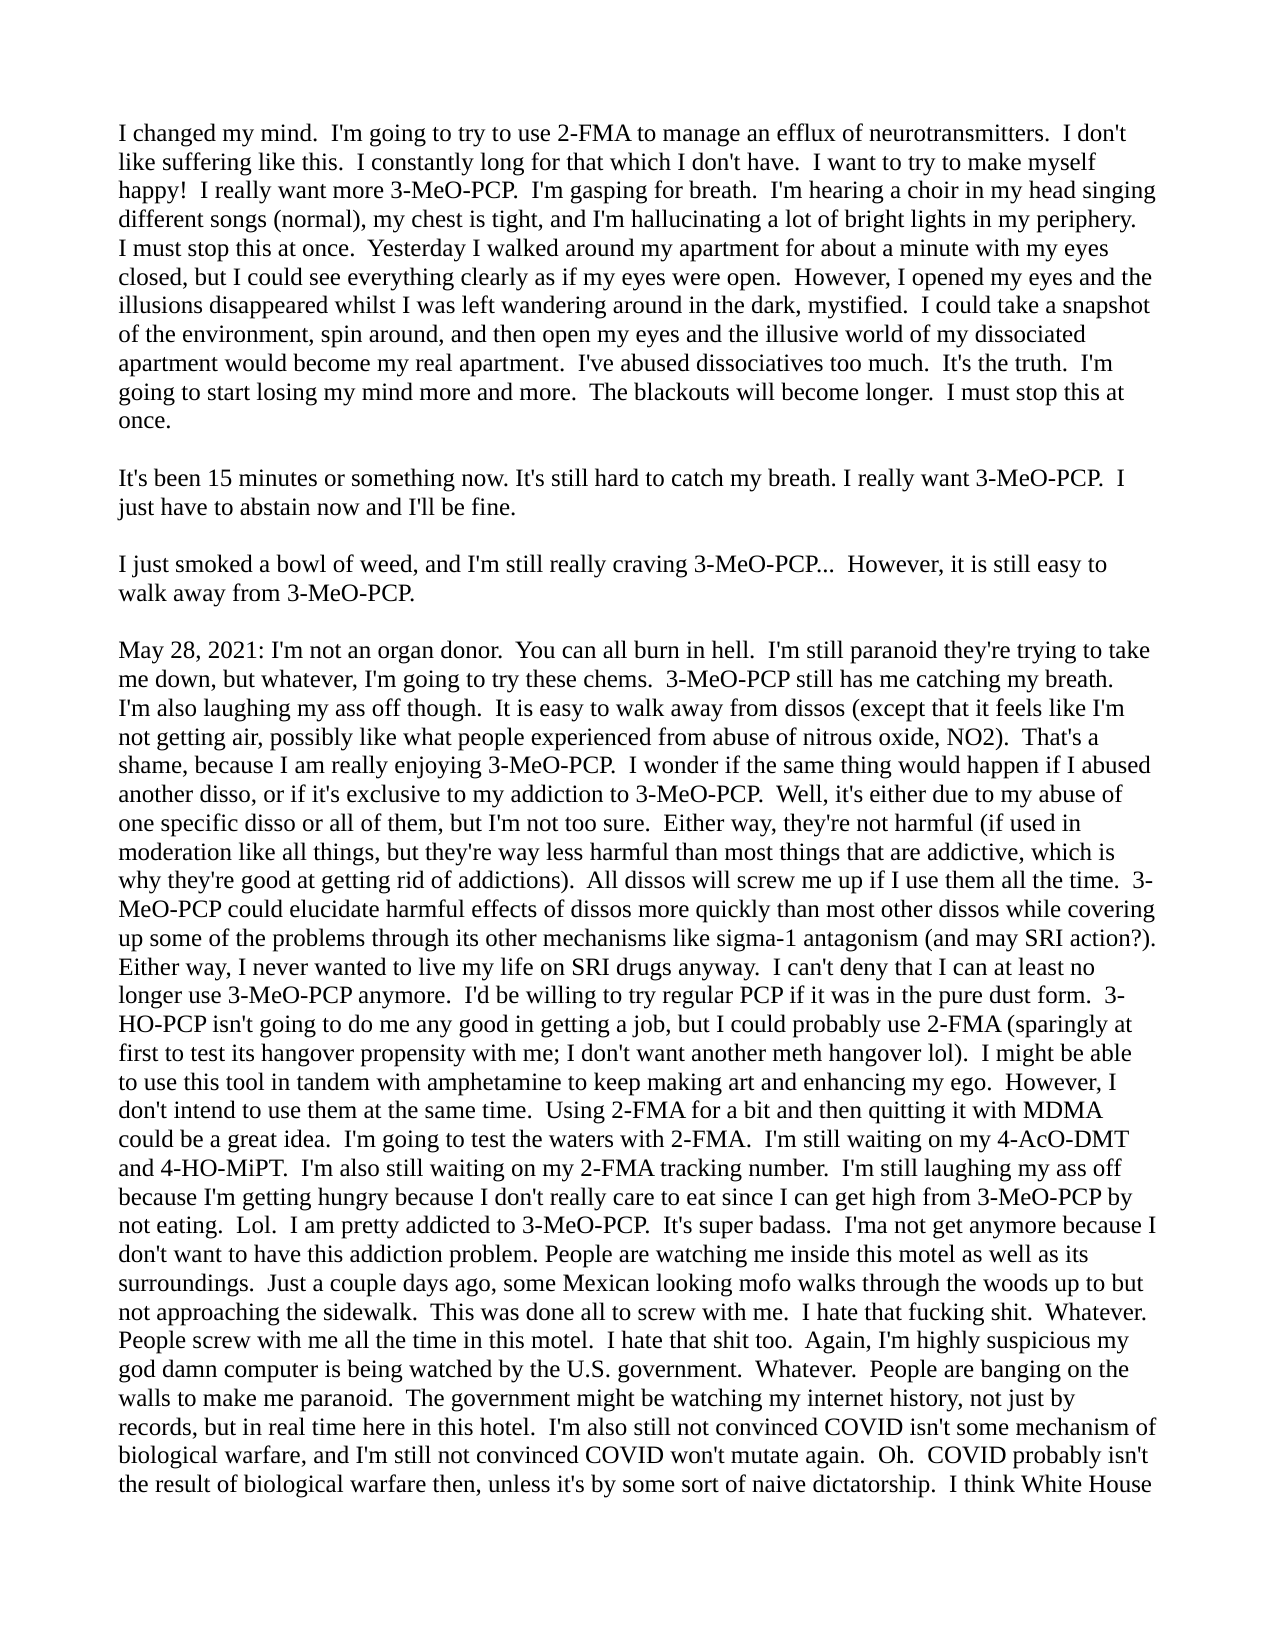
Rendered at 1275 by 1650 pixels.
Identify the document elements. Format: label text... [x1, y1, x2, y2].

text It's been 15 minutes or something now. It's still hard to catch my breath. I really want 3-MeO-PCP. I just have to abstain now and I'll be fine. [118, 463, 1157, 521]
text May 28, 2021: I'm not an organ donor. You can all burn in hell. I'm still paranoid they're trying to take me down, but whatever, I'm going to try these chems. 3-MeO-PCP still has me catching my breath. I'm also laughing my ass off though. It is easy to walk away from dissos (except that it feels like I'm not getting air, possibly like what people experienced from abuse of nitrous oxide, NO2). That's a shame, because I am really enjoying 3-MeO-PCP. I wonder if the same thing would happen if I abused another disso, or if it's exclusive to my addiction to 3-MeO-PCP. Well, it's either due to my abuse of one specific disso or all of them, but I'm not too sure. Either way, they're not harmful (if used in moderation like all things, but they're way less harmful than most things that are addictive, which is why they're good at getting rid of addictions). All dissos will screw me up if I use them all the time. 3-MeO-PCP could elucidate harmful effects of dissos more quickly than most other dissos while covering up some of the problems through its other mechanisms like sigma-1 antagonism (and may SRI action?). Either way, I never wanted to live my life on SRI drugs anyway. I can't deny that I can at least no longer use 3-MeO-PCP anymore. I'd be willing to try regular PCP if it was in the pure dust form. 3-HO-PCP isn't going to do me any good in getting a job, but I could probably use 2-FMA (sparingly at first to test its hangover propensity with me; I don't want another meth hangover lol). I might be able to use this tool in tandem with amphetamine to keep making art and enhancing my ego. However, I don't intend to use them at the same time. Using 2-FMA for a bit and then quitting it with MDMA could be a great idea. I'm going to test the waters with 2-FMA. I'm still waiting on my 4-AcO-DMT and 4-HO-MiPT. I'm also still waiting on my 2-FMA tracking number. I'm still laughing my ass off because I'm getting hungry because I don't really care to eat since I can get high from 3-MeO-PCP by not eating. Lol. I am pretty addicted to 3-MeO-PCP. It's super badass. I'ma not get anymore because I don't want to have this addiction problem. People are watching me inside this motel as well as its surroundings. Just a couple days ago, some Mexican looking mofo walks through the woods up to but not approaching the sidewalk. This was done all to screw with me. I hate that fucking shit. Whatever. People screw with me all the time in this motel. I hate that shit too. Again, I'm highly suspicious my god damn computer is being watched by the U.S. government. Whatever. People are banging on the walls to make me paranoid. The government might be watching my internet history, not just by records, but in real time here in this hotel. I'm also still not convinced COVID isn't some mechanism of biological warfare, and I'm still not convinced COVID won't mutate again. Oh. COVID probably isn't the result of biological warfare then, unless it's by some sort of naive dictatorship. I think White House [118, 636, 1157, 1498]
text I changed my mind. I'm going to try to use 2-FMA to manage an efflux of neurotransmitters. I don't like suffering like this. I constantly long for that which I don't have. I want to try to make myself happy! I really want more 3-MeO-PCP. I'm gasping for breath. I'm hearing a choir in my head singing different songs (normal), my chest is tight, and I'm hallucinating a lot of bright lights in my periphery. I must stop this at once. Yesterday I walked around my apartment for about a minute with my eyes closed, but I could see everything clearly as if my eyes were open. However, I opened my eyes and the illusions disappeared whilst I was left wandering around in the dark, mystified. I could take a snapshot of the environment, spin around, and then open my eyes and the illusive world of my dissociated apartment would become my real apartment. I've abused dissociatives too much. It's the truth. I'm going to start losing my mind more and more. The blackouts will become longer. I must stop this at once. [118, 118, 1157, 434]
text I just smoked a bowl of weed, and I'm still really craving 3-MeO-PCP... However, it is still easy to walk away from 3-MeO-PCP. [118, 549, 1157, 607]
